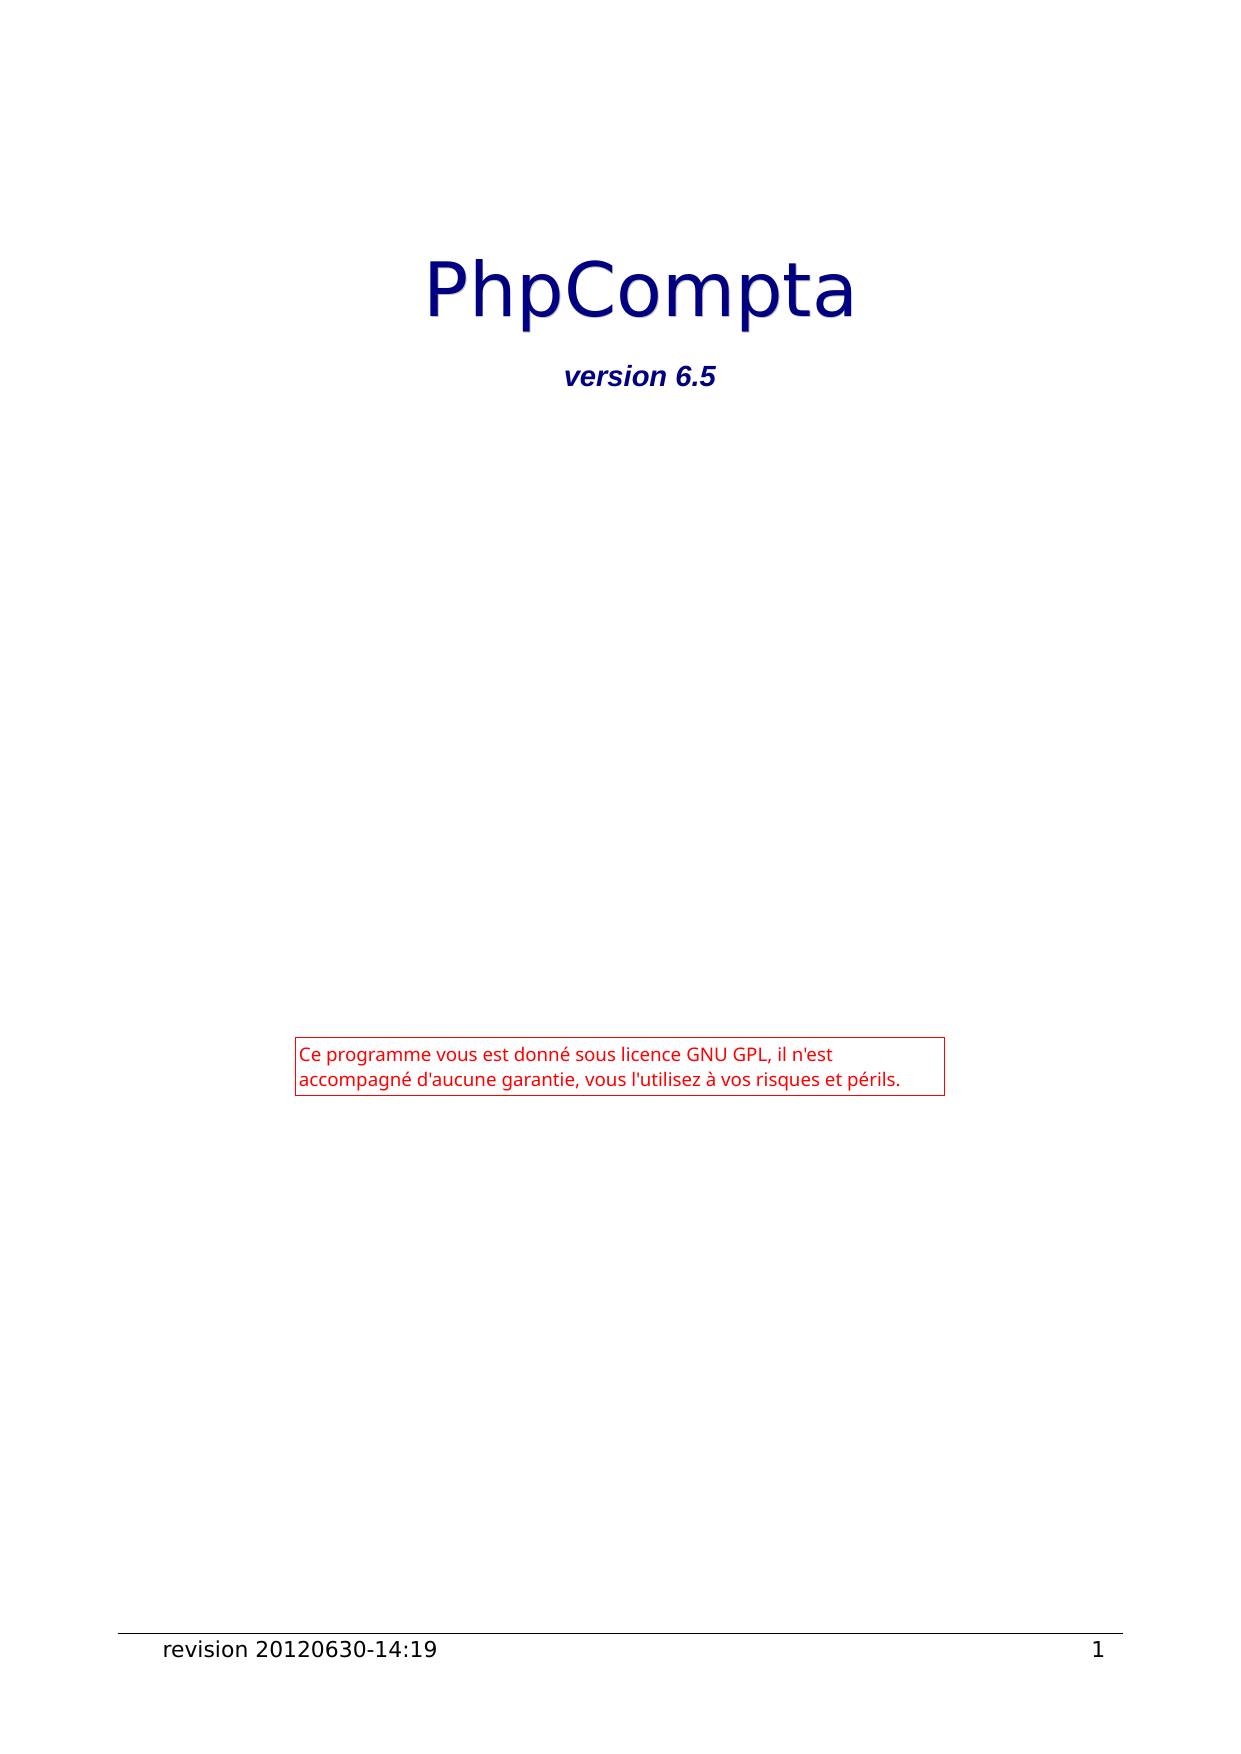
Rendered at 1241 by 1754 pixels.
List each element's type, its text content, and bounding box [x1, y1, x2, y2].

text Ce programme vous est donné sous licence GNU GPL, il n'est accompagné d'aucune garantie, vous l'utilisez à vos risques et périls. [296, 1038, 944, 1095]
title PhpCompta [159, 247, 1123, 334]
subtitle version 6.5 [159, 359, 1123, 393]
